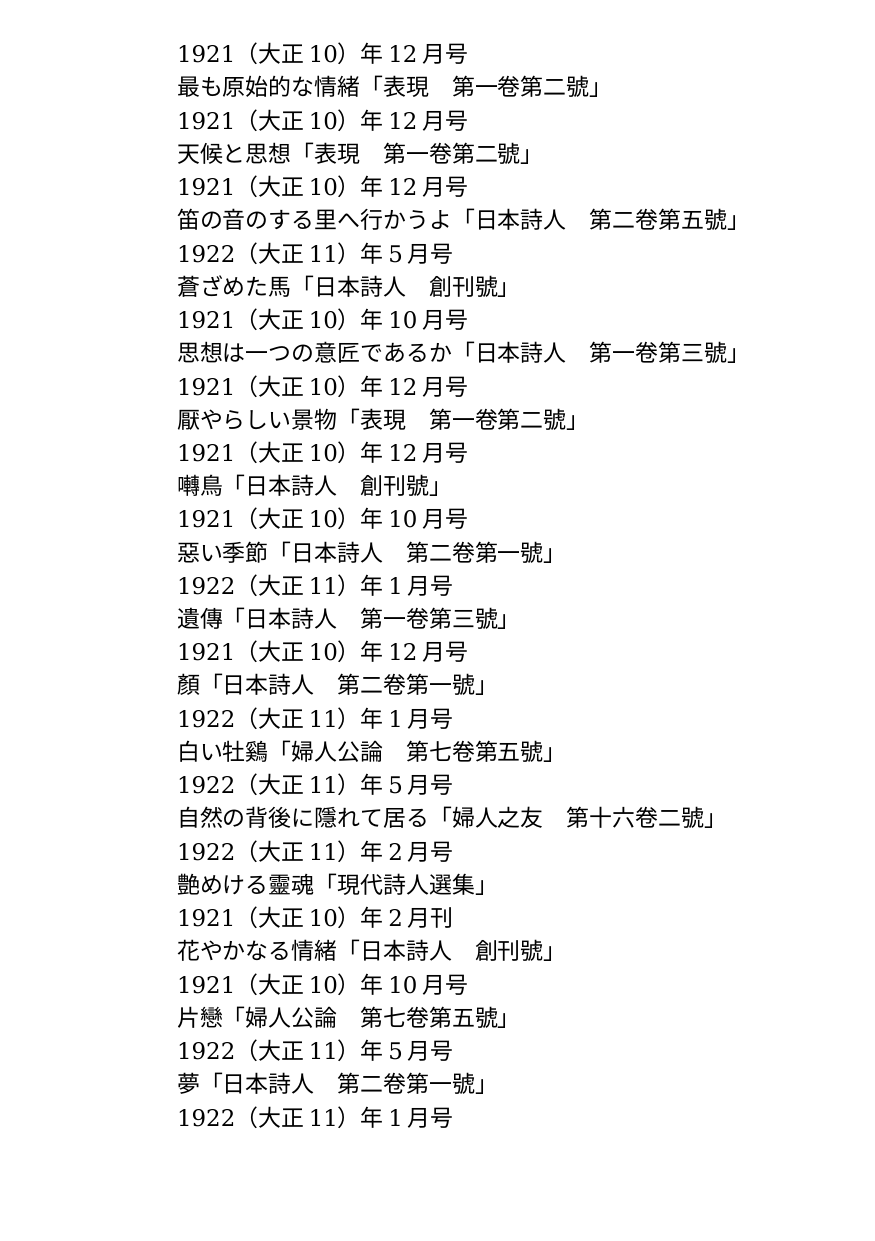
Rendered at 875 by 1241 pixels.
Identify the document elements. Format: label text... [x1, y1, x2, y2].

text 夢「日本詩人 第二卷第一號」 [72, 1066, 802, 1099]
text 花やかなる情緒「日本詩人 創刊號」 [72, 933, 802, 966]
text 1921（大正10）年12月号 [72, 36, 802, 69]
text 1921（大正10）年12月号 [72, 435, 802, 468]
text 1921（大正10）年12月号 [72, 169, 802, 202]
text 遺傳「日本詩人 第一卷第三號」 [72, 601, 802, 634]
text 自然の背後に隱れて居る「婦人之友 第十六卷二號」 [72, 800, 802, 833]
text 艶めける靈魂「現代詩人選集」 [72, 867, 802, 900]
text 1921（大正10）年10月号 [72, 302, 802, 335]
text 1922（大正11）年1月号 [72, 701, 802, 734]
text 最も原始的な情緒「表現 第一卷第二號」 [72, 69, 802, 102]
text 1922（大正11）年1月号 [72, 1099, 802, 1133]
text 片戀「婦人公論 第七卷第五號」 [72, 1000, 802, 1033]
text 1921（大正10）年2月刊 [72, 900, 802, 933]
text 惡い季節「日本詩人 第二卷第一號」 [72, 534, 802, 568]
text 天候と思想「表現 第一卷第二號」 [72, 136, 802, 169]
text 1922（大正11）年1月号 [72, 568, 802, 601]
text 白い牡鷄「婦人公論 第七卷第五號」 [72, 734, 802, 767]
text 笛の音のする里へ行かうよ「日本詩人 第二卷第五號」 [72, 202, 802, 235]
text 厭やらしい景物「表現 第一卷第二號」 [72, 402, 802, 435]
text 1921（大正10）年12月号 [72, 368, 802, 402]
text 1922（大正11）年5月号 [72, 1033, 802, 1066]
text 1921（大正10）年12月号 [72, 102, 802, 136]
text 1921（大正10）年10月号 [72, 966, 802, 1000]
text 囀鳥「日本詩人 創刊號」 [72, 468, 802, 501]
text 1921（大正10）年10月号 [72, 501, 802, 534]
text 1922（大正11）年2月号 [72, 833, 802, 867]
text 1922（大正11）年5月号 [72, 767, 802, 800]
text 1921（大正10）年12月号 [72, 634, 802, 667]
text 顏「日本詩人 第二卷第一號」 [72, 667, 802, 701]
text 思想は一つの意匠であるか「日本詩人 第一卷第三號」 [72, 335, 802, 368]
text 蒼ざめた馬「日本詩人 創刊號」 [72, 269, 802, 302]
text 1922（大正11）年5月号 [72, 235, 802, 269]
